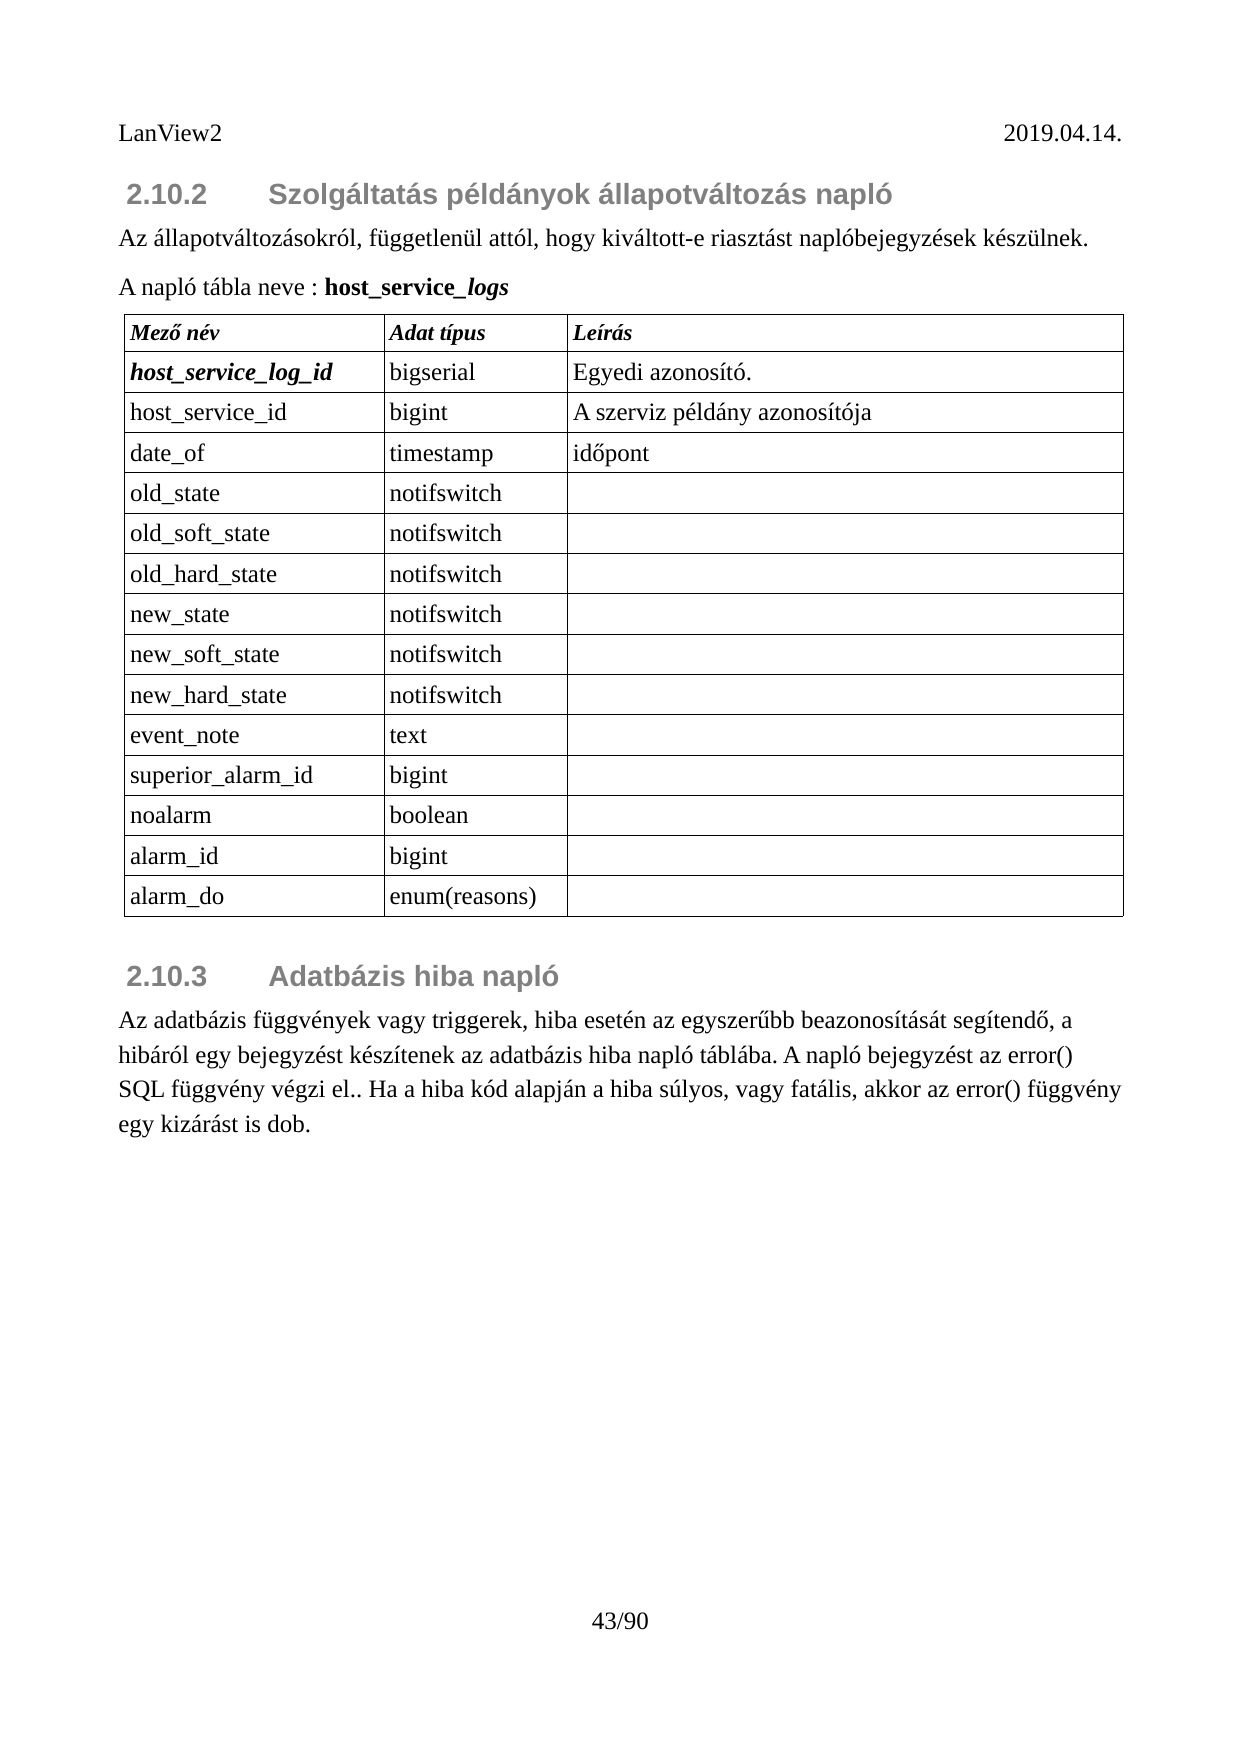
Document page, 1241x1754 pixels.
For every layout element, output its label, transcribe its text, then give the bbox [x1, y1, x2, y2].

table_cell superior_alarm_id [125, 756, 384, 795]
table_header Leírás [568, 315, 1123, 351]
table_cell időpont [568, 433, 1123, 472]
table_cell [568, 675, 1123, 714]
table_header Mező név [125, 315, 384, 351]
text Az adatbázis függvények vagy triggerek, hiba esetén az egyszerűbb beazonosítását segítendő, a hibáról egy bejegyzést készítenek az adatbázis hiba napló táblába. A napló bejegyzést az error() SQL függvény végzi el.. Ha a hiba kód alapján a hiba súlyos, vagy fatális, akkor az error() függvény egy kizárást is dob. [118, 1005, 1122, 1137]
text A napló tábla neve : host_service_logs [118, 272, 1122, 301]
table_cell [568, 836, 1123, 875]
table_cell notifswitch [385, 554, 567, 593]
table_cell [568, 514, 1123, 553]
table_cell boolean [385, 796, 567, 835]
table_cell [568, 554, 1123, 593]
table_cell host_service_log_id [125, 352, 384, 392]
table_cell bigint [385, 393, 567, 432]
table_cell old_hard_state [125, 554, 384, 593]
table_cell notifswitch [385, 675, 567, 714]
table_cell enum(reasons) [385, 876, 567, 916]
table_cell alarm_id [125, 836, 384, 875]
table_cell old_state [125, 473, 384, 513]
table_cell timestamp [385, 433, 567, 472]
table_cell notifswitch [385, 635, 567, 674]
table_cell A szerviz példány azonosítója [568, 393, 1123, 432]
table_cell [568, 473, 1123, 513]
table_cell [568, 635, 1123, 674]
table_cell [568, 594, 1123, 633]
table_cell alarm_do [125, 876, 384, 916]
table_cell [568, 715, 1123, 754]
table_cell notifswitch [385, 514, 567, 553]
table_cell [568, 756, 1123, 795]
table_cell date_of [125, 433, 384, 472]
table_cell notifswitch [385, 594, 567, 633]
table_cell old_soft_state [125, 514, 384, 553]
table_cell text [385, 715, 567, 754]
table_cell noalarm [125, 796, 384, 835]
table_header Adat típus [385, 315, 567, 351]
table_cell [568, 796, 1123, 835]
table_cell [568, 876, 1123, 916]
text Az állapotváltozásokról, függetlenül attól, hogy kiváltott-e riasztást naplóbejegyzések készülnek. [118, 223, 1122, 252]
table_cell event_note [125, 715, 384, 754]
subtitle Szolgáltatás példányok állapotváltozás napló [118, 177, 1122, 211]
table_cell new_state [125, 594, 384, 633]
table_cell new_hard_state [125, 675, 384, 714]
table_cell bigint [385, 756, 567, 795]
table_cell bigint [385, 836, 567, 875]
table_cell new_soft_state [125, 635, 384, 674]
table_cell notifswitch [385, 473, 567, 513]
table_cell Egyedi azonosító. [568, 352, 1123, 392]
table_cell bigserial [385, 352, 567, 392]
table_cell host_service_id [125, 393, 384, 432]
subtitle Adatbázis hiba napló [118, 959, 1122, 993]
